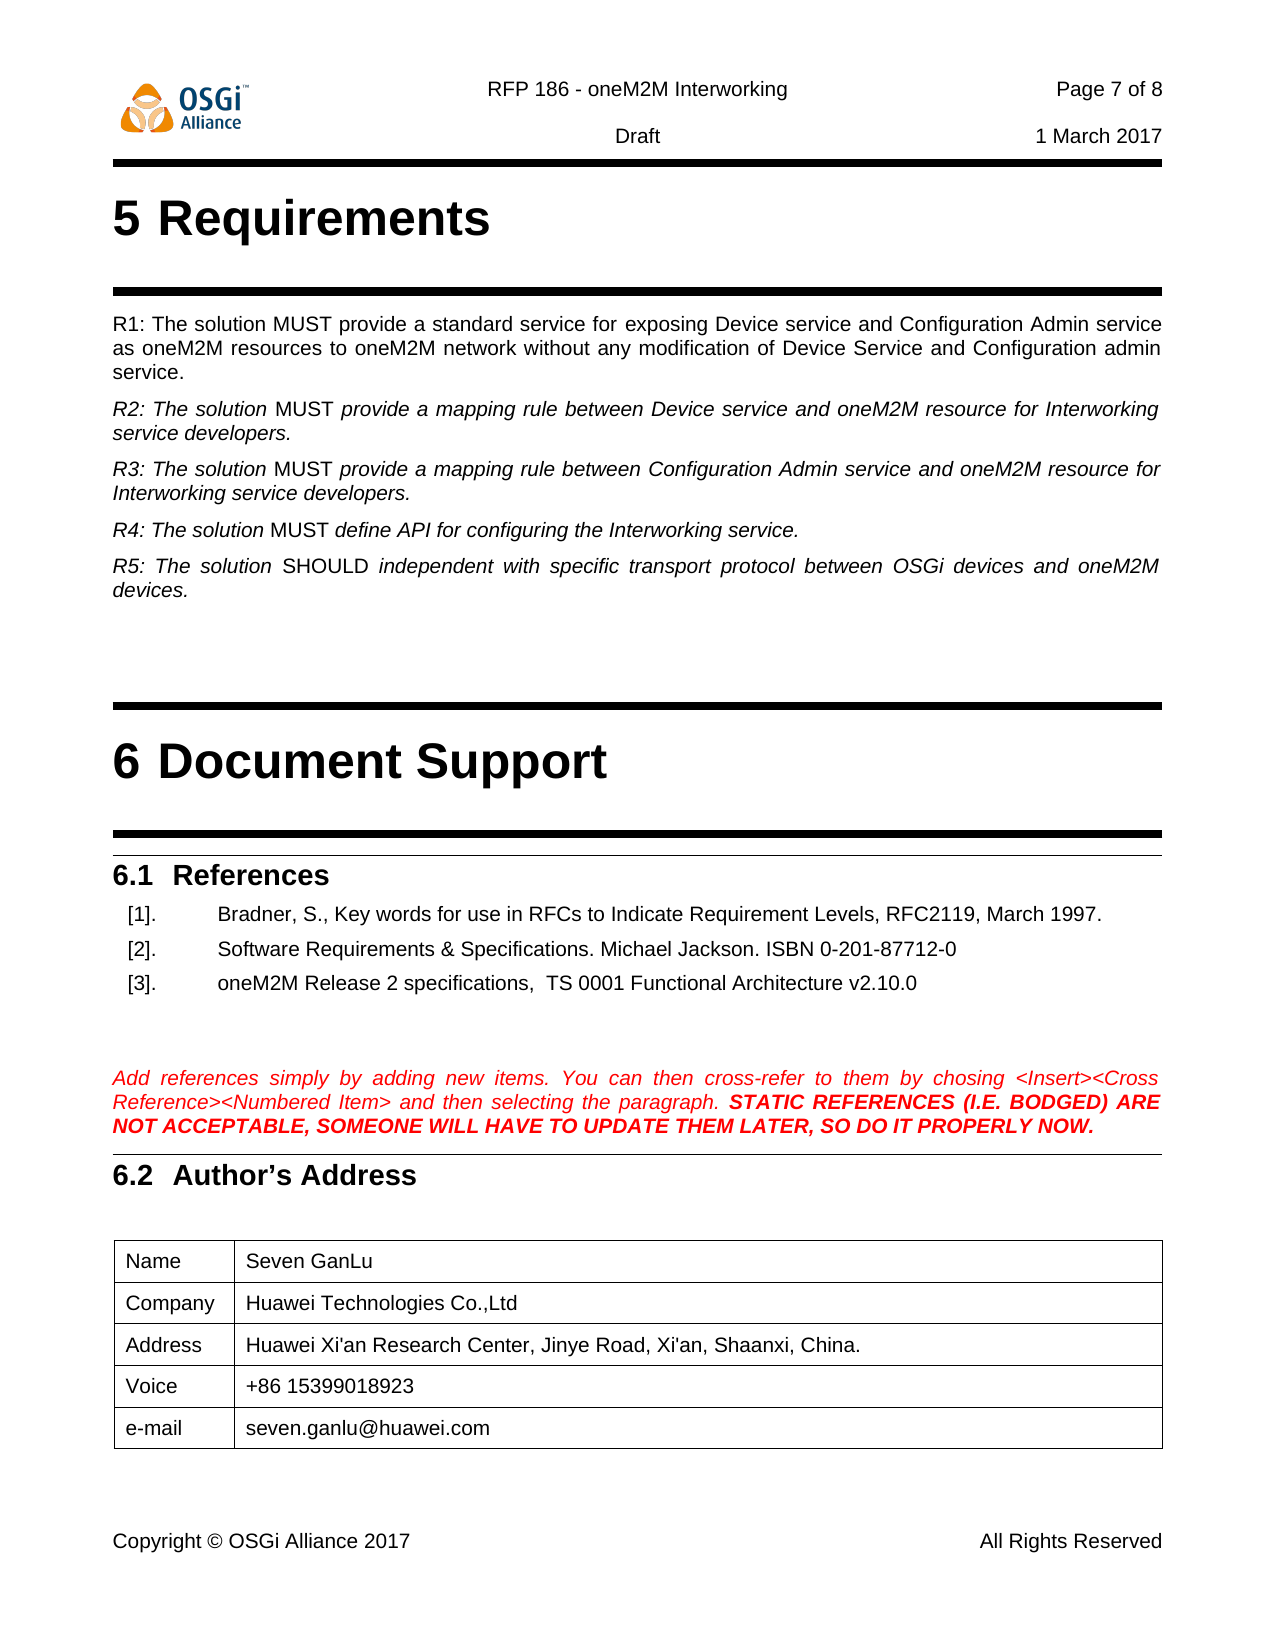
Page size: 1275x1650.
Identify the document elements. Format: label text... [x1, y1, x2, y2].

table_cell Voice [115, 1366, 234, 1407]
table_cell seven.ganlu@huawei.com [235, 1408, 1162, 1448]
subtitle Author’s Address [112, 1155, 1162, 1191]
subtitle Requirements [112, 160, 1162, 296]
picture [113, 76, 257, 140]
text R5: The solution SHOULD independent with specific transport protocol between OSGi devices and oneM2M devices. [112, 554, 1162, 602]
table_cell Company [115, 1283, 234, 1323]
list Bradner, S., Key words for use in RFCs to Indicate Requirement Levels, RFC2119, March 1997. [127, 902, 1162, 926]
list oneM2M Release 2 specifications, TS 0001 Functional Architecture v2.10.0 [127, 971, 1162, 995]
text Add references simply by adding new items. You can then cross-refer to them by chosing <Insert><Cross Reference><Numbered Item> and then selecting the paragraph. STATIC REFERENCES (I.E. BODGED) ARE NOT ACCEPTABLE, SOMEONE WILL HAVE TO UPDATE THEM LATER, SO DO IT PROPERLY NOW. [112, 1066, 1162, 1138]
table_cell Address [115, 1324, 234, 1365]
table_cell e-mail [115, 1408, 234, 1448]
text R3: The solution MUST provide a mapping rule between Configuration Admin service and oneM2M resource for Interworking service developers. [112, 457, 1162, 505]
table_cell Huawei Technologies Co.,Ltd [235, 1283, 1162, 1323]
table_header Seven GanLu [235, 1241, 1162, 1282]
table_cell +86 15399018923 [235, 1366, 1162, 1407]
text R2: The solution MUST provide a mapping rule between Device service and oneM2M resource for Interworking service developers. [112, 397, 1162, 444]
subtitle References [112, 856, 1162, 892]
subtitle Document Support [112, 703, 1162, 838]
table_header Name [115, 1241, 234, 1282]
text R4: The solution MUST define API for configuring the Interworking service. [112, 517, 1162, 541]
text R1: The solution MUST provide a standard service for exposing Device service and Configuration Admin service as oneM2M resources to oneM2M network without any modification of Device Service and Configuration admin service. [112, 312, 1162, 384]
list Software Requirements & Specifications. Michael Jackson. ISBN 0-201-87712-0 [127, 937, 1162, 961]
table_cell Huawei Xi'an Research Center, Jinye Road, Xi'an, Shaanxi, China. [235, 1324, 1162, 1365]
